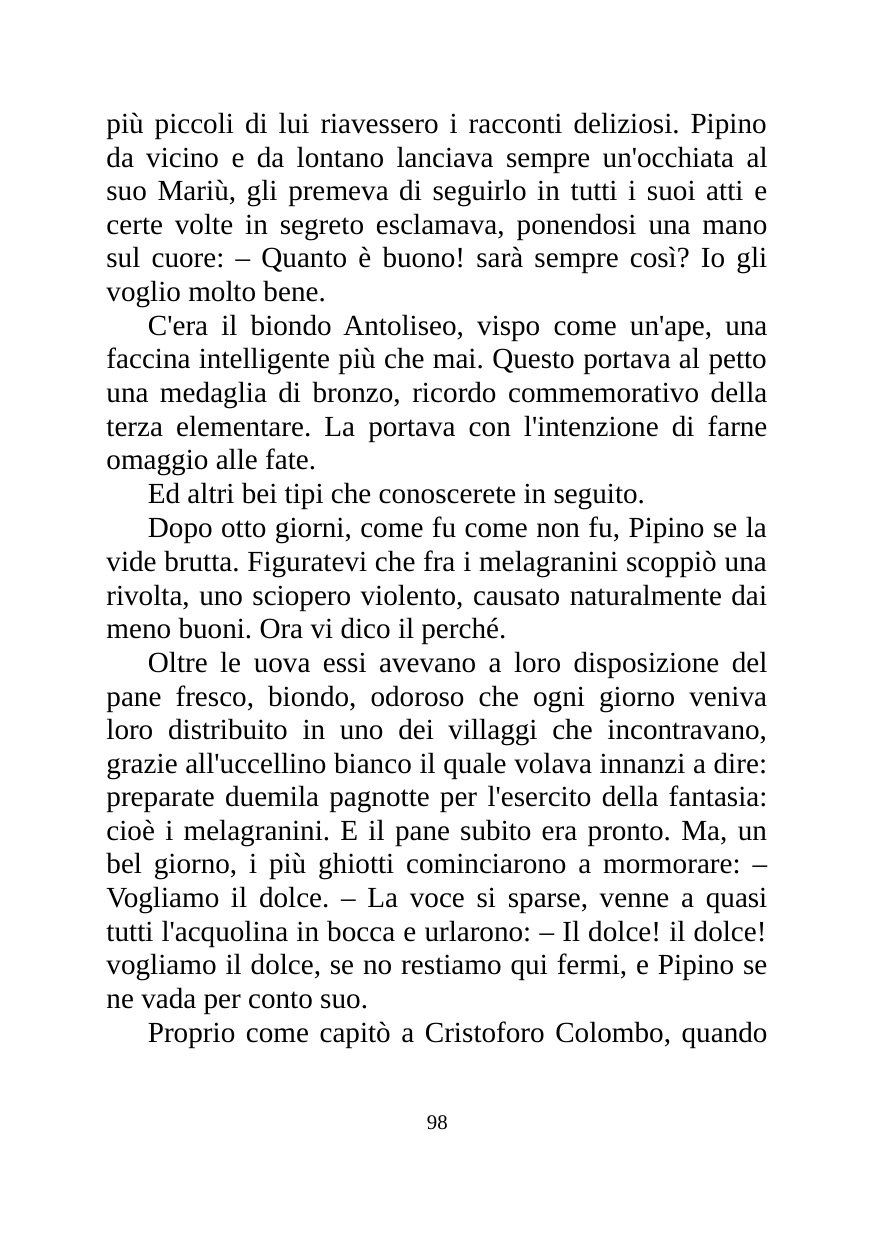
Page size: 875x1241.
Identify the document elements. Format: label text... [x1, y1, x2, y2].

text Ed altri bei tipi che conoscerete in seguito. [106, 476, 768, 510]
text Dopo otto giorni, come fu come non fu, Pipino se la vide brutta. Figuratevi che fra i melagranini scoppiò una rivolta, uno sciopero violento, causato naturalmente dai meno buoni. Ora vi dico il perché. [106, 511, 768, 645]
text Oltre le uova essi avevano a loro disposizione del pane fresco, biondo, odoroso che ogni giorno veniva loro distribuito in uno dei villaggi che incontravano, grazie all'uccellino bianco il quale volava innanzi a dire: preparate duemila pagnotte per l'esercito della fantasia: cioè i melagranini. E il pane subito era pronto. Ma, un bel giorno, i più ghiotti cominciarono a mormorare: – Vogliamo il dolce. – La voce si sparse, venne a quasi tutti l'acquolina in bocca e urlarono: – Il dolce! il dolce! vogliamo il dolce, se no restiamo qui fermi, e Pipino se ne vada per conto suo. [106, 645, 768, 1014]
text C'era il biondo Antoliseo, vispo come un'ape, una faccina intelligente più che mai. Questo portava al petto una medaglia di bronzo, ricordo commemorativo della terza elementare. La portava con l'intenzione di farne omaggio alle fate. [106, 308, 768, 476]
text più piccoli di lui riavessero i racconti deliziosi. Pipino da vicino e da lontano lanciava sempre un'occhiata al suo Mariù, gli premeva di seguirlo in tutti i suoi atti e certe volte in segreto esclamava, ponendosi una mano sul cuore: – Quanto è buono! sarà sempre così? Io gli voglio molto bene. [106, 106, 768, 307]
text Proprio come capitò a Cristoforo Colombo, quando [106, 1015, 768, 1048]
